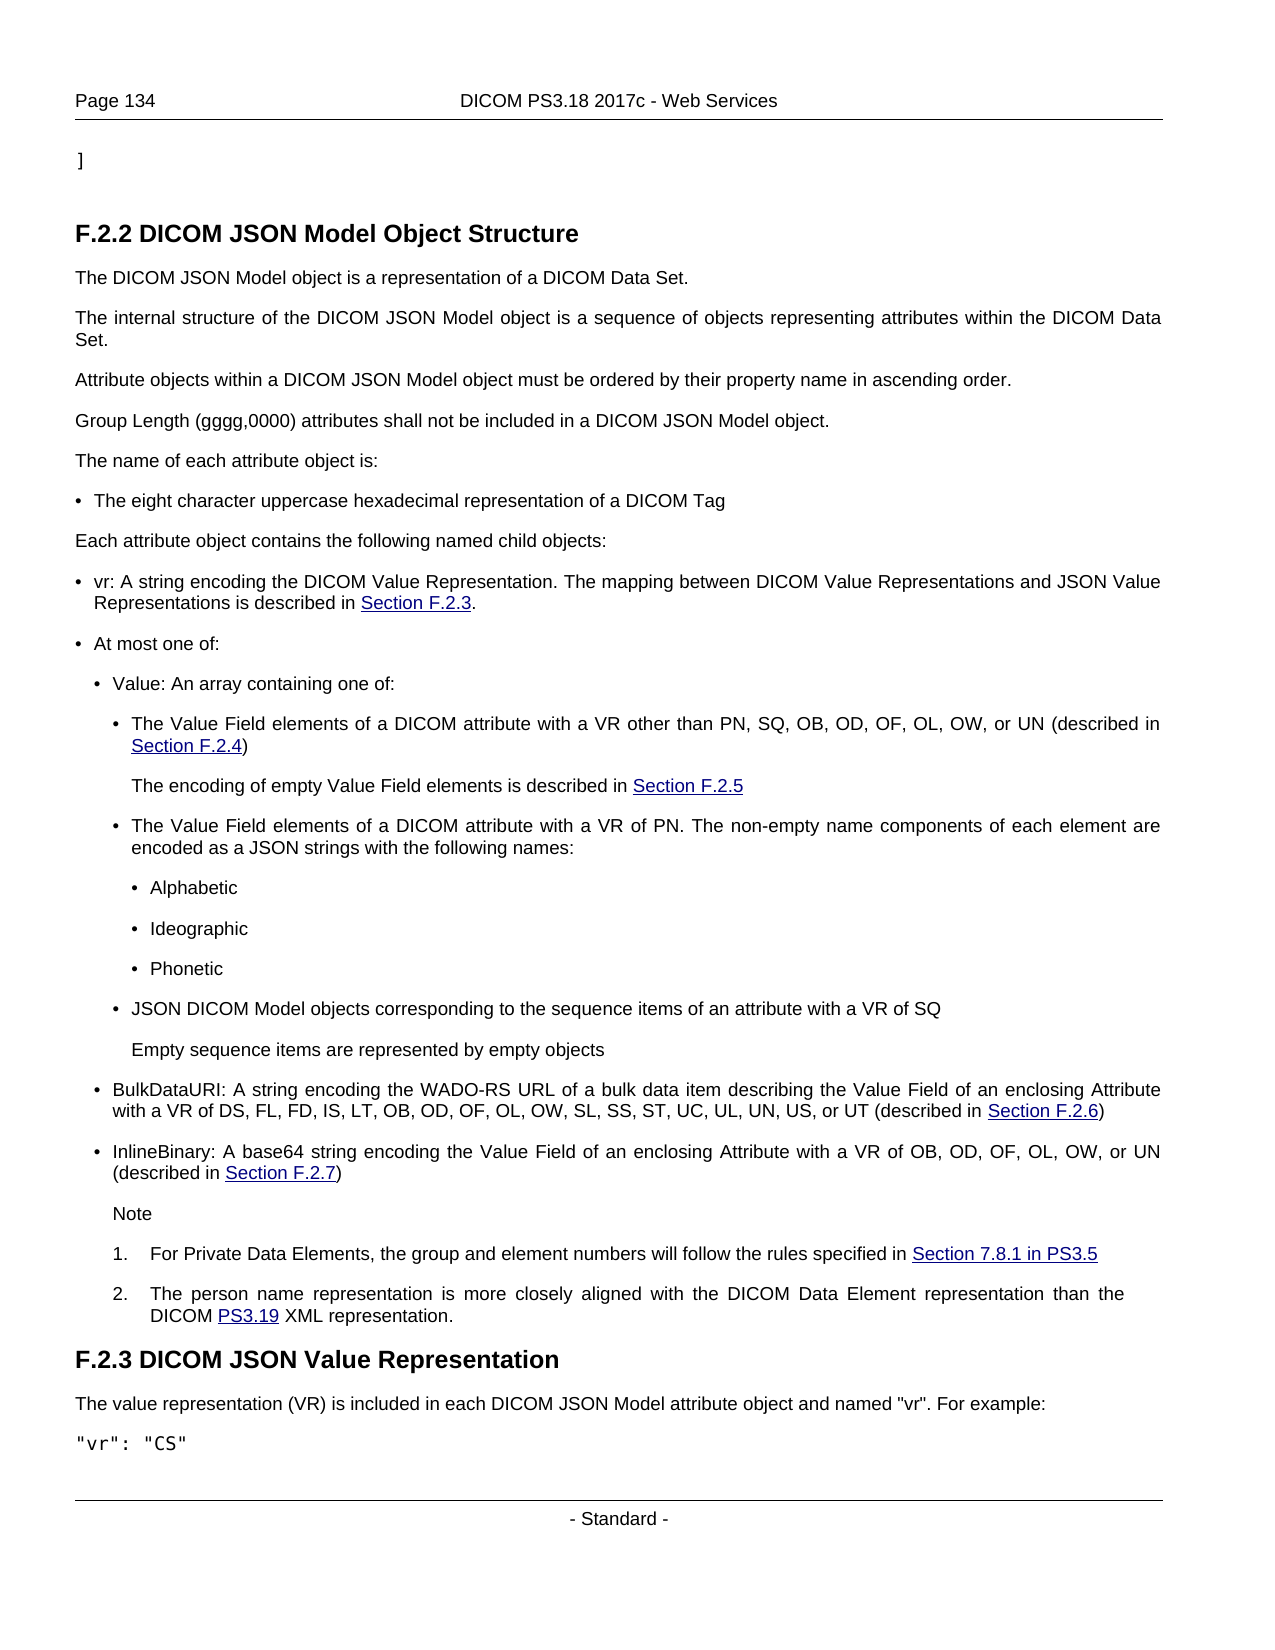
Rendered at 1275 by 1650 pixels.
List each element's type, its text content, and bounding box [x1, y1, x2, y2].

list The Value Field elements of a DICOM attribute with a VR of PN. The non-empty name components of each element are encoded as a JSON strings with the following names: [112, 815, 1162, 858]
list JSON DICOM Model objects corresponding to the sequence items of an attribute with a VR of SQ [112, 998, 1162, 1020]
list Value: An array containing one of: [94, 673, 1162, 694]
list BulkDataURI: A string encoding the WADO-RS URL of a bulk data item describing the Value Field of an enclosing Attribute with a VR of DS, FL, FD, IS, LT, OB, OD, OF, OL, OW, SL, SS, ST, UC, UL, UN, US, or UT (described in Section F.2.6) [94, 1079, 1162, 1122]
list Phonetic [131, 958, 1162, 979]
text The DICOM JSON Model object is a representation of a DICOM Data Set. [75, 267, 1162, 288]
list For Private Data Elements, the group and element numbers will follow the rules specified in Section 7.8.1 in PS3.5 [112, 1243, 1125, 1264]
list Ideographic [131, 917, 1162, 939]
text F.2.3 DICOM JSON Value Representation [75, 1345, 1162, 1374]
list Empty sequence items are represented by empty objects [112, 1038, 1162, 1060]
text F.2.2 DICOM JSON Model Object Structure [75, 219, 1162, 248]
list The encoding of empty Value Field elements is described in Section F.2.5 [112, 775, 1162, 797]
list The eight character uppercase hexadecimal representation of a DICOM Tag [75, 490, 1162, 512]
list The person name representation is more closely aligned with the DICOM Data Element representation than the DICOM PS3.19 XML representation. [112, 1283, 1125, 1326]
text Note [112, 1202, 1125, 1224]
list The Value Field elements of a DICOM attribute with a VR other than PN, SQ, OB, OD, OF, OL, OW, or UN (described in Section F.2.4) [112, 713, 1162, 756]
list InlineBinary: A base64 string encoding the Value Field of an enclosing Attribute with a VR of OB, OD, OF, OL, OW, or UN (described in Section F.2.7) [94, 1141, 1162, 1184]
list vr: A string encoding the DICOM Value Representation. The mapping between DICOM Value Representations and JSON Value Representations is described in Section F.2.3. [75, 571, 1162, 614]
text The value representation (VR) is included in each DICOM JSON Model attribute object and named "vr". For example: [75, 1392, 1162, 1414]
text "vr": "CS" [75, 1433, 1162, 1483]
list At most one of: [75, 632, 1162, 654]
text Group Length (gggg,0000) attributes shall not be included in a DICOM JSON Model object. [75, 409, 1162, 431]
text Attribute objects within a DICOM JSON Model object must be ordered by their property name in ascending order. [75, 369, 1162, 391]
list Alphabetic [131, 877, 1162, 899]
text The internal structure of the DICOM JSON Model object is a sequence of objects representing attributes within the DICOM Data Set. [75, 307, 1162, 350]
text ] [75, 150, 1162, 201]
text The name of each attribute object is: [75, 450, 1162, 471]
text Each attribute object contains the following named child objects: [75, 530, 1162, 552]
